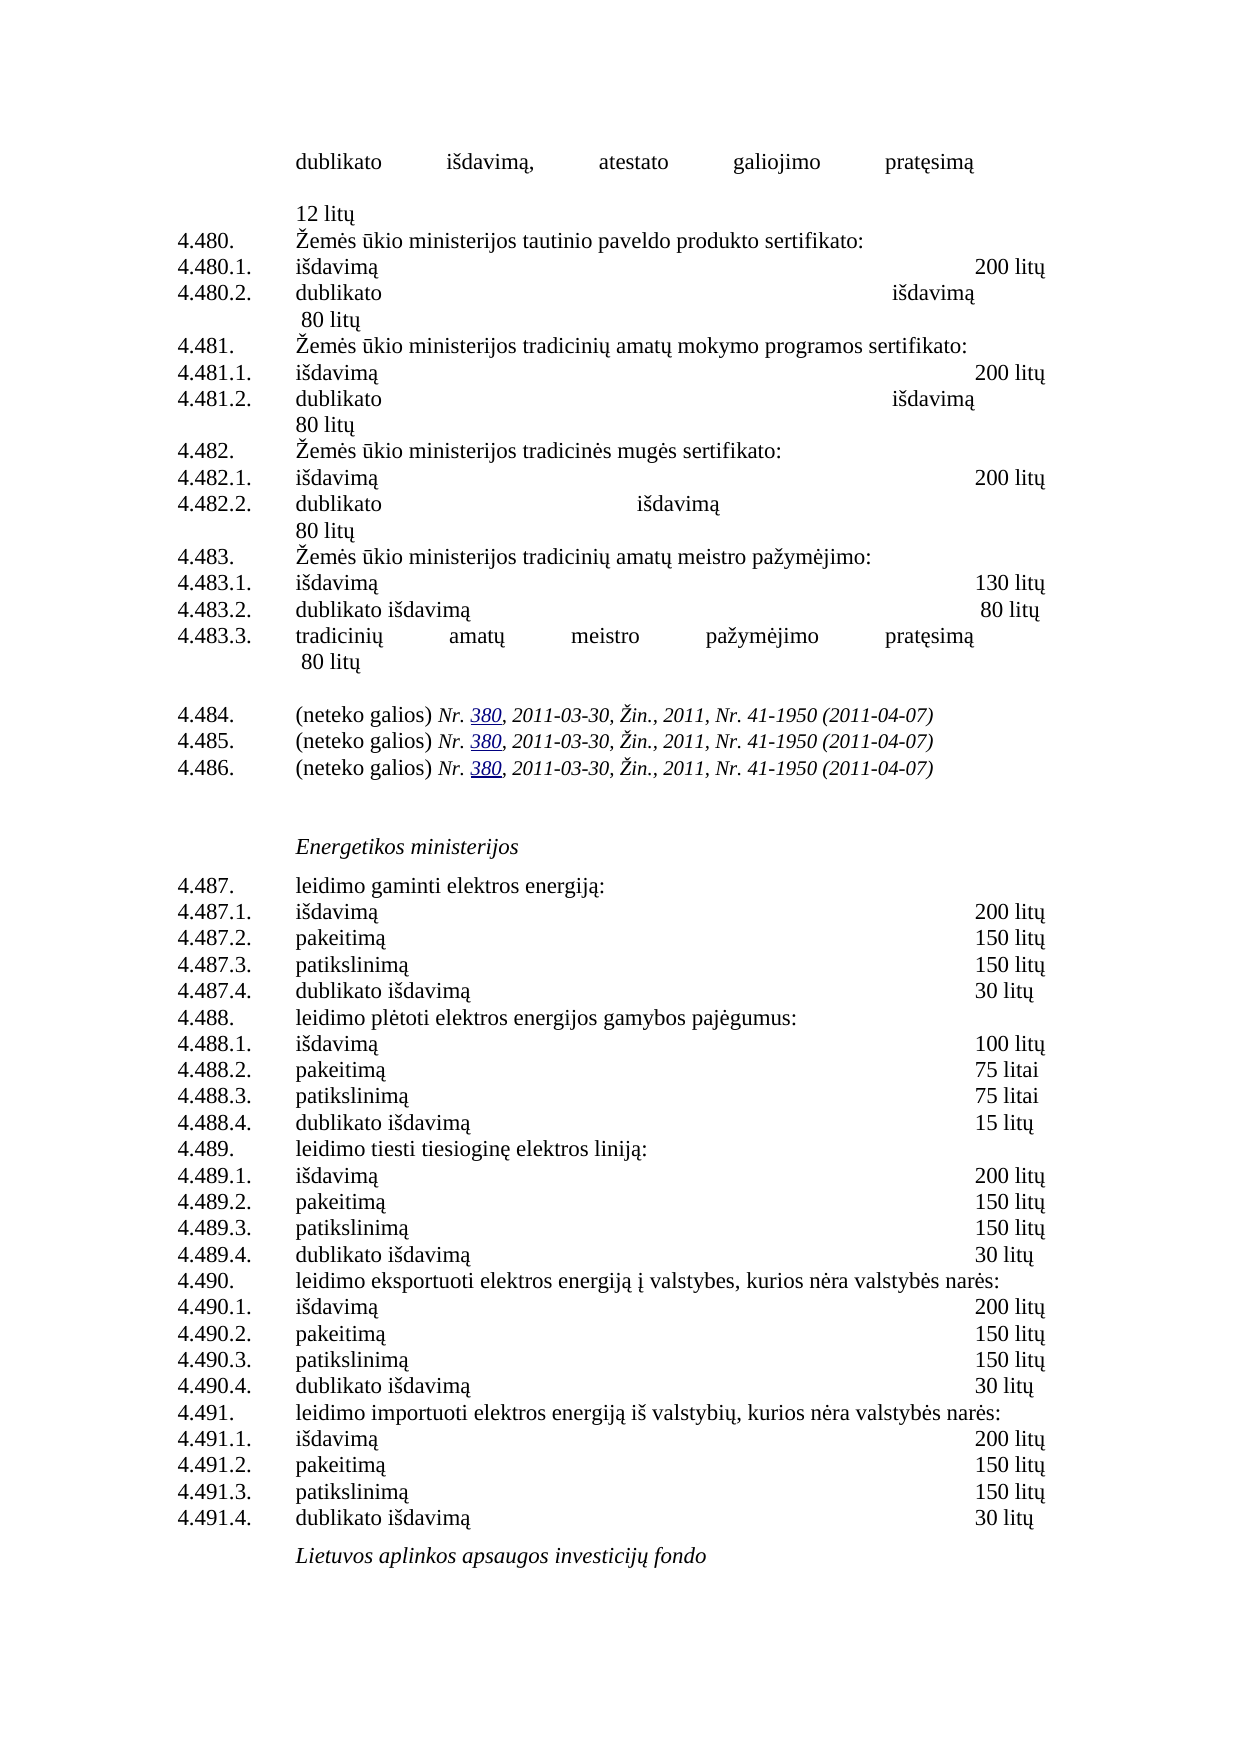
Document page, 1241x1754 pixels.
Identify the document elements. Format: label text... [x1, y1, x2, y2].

text 4.487.3. patikslinimą 150 litų [177, 951, 1122, 977]
text 4.489.1. išdavimą 200 litų [177, 1162, 1122, 1188]
text Energetikos ministerijos [177, 833, 1122, 859]
text 4.490.4. dublikato išdavimą 30 litų [177, 1372, 1122, 1399]
text 4.480.1. išdavimą 200 litų [177, 253, 1122, 279]
text 4.490. leidimo eksportuoti elektros energiją į valstybes, kurios nėra valstybės narės: [177, 1267, 1122, 1293]
text 4.489. leidimo tiesti tiesioginę elektros liniją: [177, 1135, 1122, 1162]
text 4.481.1. išdavimą 200 litų [177, 358, 1122, 385]
text 4.491.3. patikslinimą 150 litų [177, 1478, 1122, 1504]
text 4.488. leidimo plėtoti elektros energijos gamybos pajėgumus: [177, 1003, 1122, 1030]
text 4.487.2. pakeitimą 150 litų [177, 924, 1122, 951]
text 4.487. leidimo gaminti elektros energiją: [177, 872, 1122, 898]
text Lietuvos aplinkos apsaugos investicijų fondo [177, 1531, 1122, 1568]
text 4.489.4. dublikato išdavimą 30 litų [177, 1241, 1122, 1267]
text 4.490.3. patikslinimą 150 litų [177, 1346, 1122, 1372]
text 4.483.1. išdavimą 130 litų [177, 569, 1122, 596]
text 4.483.2. dublikato išdavimą 80 litų [177, 596, 1122, 622]
text 4.488.4. dublikato išdavimą 15 litų [177, 1109, 1122, 1135]
text 4.480.2. dublikato išdavimą 80 litų [177, 279, 974, 332]
text 4.491.4. dublikato išdavimą 30 litų [177, 1504, 1122, 1531]
text 4.483.3. tradicinių amatų meistro pažymėjimo pratęsimą 80 litų [177, 622, 974, 675]
text 4.488.1. išdavimą 100 litų [177, 1030, 1122, 1056]
text 4.489.2. pakeitimą 150 litų [177, 1188, 1122, 1214]
text 4.488.2. pakeitimą 75 litai [177, 1056, 1122, 1083]
text 4.488.3. patikslinimą 75 litai [177, 1083, 1122, 1109]
text 4.480. Žemės ūkio ministerijos tautinio paveldo produkto sertifikato: [177, 227, 1122, 253]
text 4.491.2. pakeitimą 150 litų [177, 1452, 1122, 1478]
text 4.486. (neteko galios) Nr. 380, 2011-03-30, Žin., 2011, Nr. 41-1950 (2011-04-07) [177, 754, 1122, 780]
text 4.487.4. dublikato išdavimą 30 litų [177, 977, 1122, 1003]
text 4.487.1. išdavimą 200 litų [177, 898, 1122, 924]
text 4.491. leidimo importuoti elektros energiją iš valstybių, kurios nėra valstybės narės: [177, 1399, 1122, 1425]
text 4.485. (neteko galios) Nr. 380, 2011-03-30, Žin., 2011, Nr. 41-1950 (2011-04-07) [177, 727, 1122, 754]
text 4.481. Žemės ūkio ministerijos tradicinių amatų mokymo programos sertifikato: [177, 332, 1122, 358]
text 4.482. Žemės ūkio ministerijos tradicinės mugės sertifikato: [177, 438, 1122, 464]
text 4.482.2. dublikato išdavimą 80 litų [177, 490, 974, 543]
text 4.483. Žemės ūkio ministerijos tradicinių amatų meistro pažymėjimo: [177, 543, 1122, 569]
text 4.490.1. išdavimą 200 litų [177, 1293, 1122, 1320]
text 4.481.2. dublikato išdavimą 80 litų [177, 385, 974, 438]
text 4.490.2. pakeitimą 150 litų [177, 1320, 1122, 1346]
text 4.482.1. išdavimą 200 litų [177, 464, 1122, 490]
text 4.491.1. išdavimą 200 litų [177, 1425, 1122, 1452]
text 4.484. (neteko galios) Nr. 380, 2011-03-30, Žin., 2011, Nr. 41-1950 (2011-04-07) [177, 701, 1122, 727]
text 4.489.3. patikslinimą 150 litų [177, 1214, 1122, 1241]
text dublikato išdavimą, atestato galiojimo pratęsimą 12 litų [177, 148, 974, 227]
